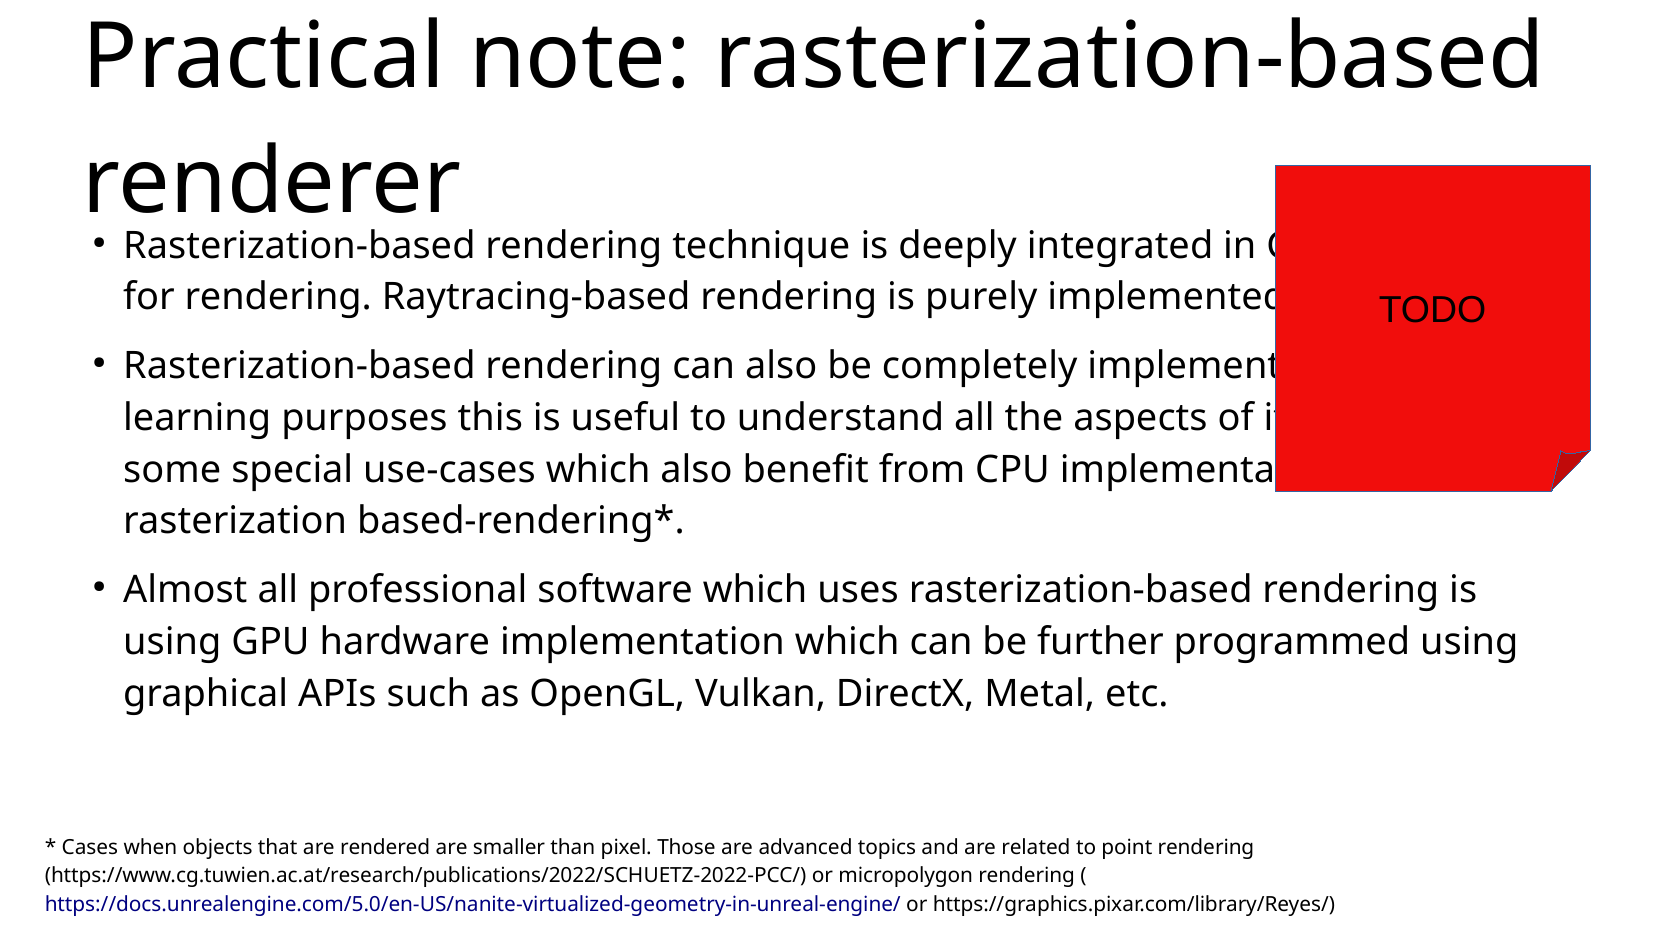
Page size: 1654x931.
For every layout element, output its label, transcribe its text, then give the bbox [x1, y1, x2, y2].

title Practical note: rasterization-based renderer [82, 0, 1571, 217]
text_box * Cases when objects that are rendered are smaller than pixel. Those are advanced topics and are related to point rendering (https://www.cg.tuwien.ac.at/research/publications/2022/SCHUETZ-2022-PCC/) or micropolygon rendering (https://docs.unrealengine.com/5.0/en-US/nanite-virtualized-geometry-in-unreal-engine/ or https://graphics.pixar.com/library/Reyes/) [30, 825, 1636, 892]
list Rasterization-based rendering technique is deeply integrated in GPU hardware for rendering. Raytracing-based rendering is purely implemented on CPU. Rasterization-based rendering can also be completely implemented on CPU. For learning purposes this is useful to understand all the aspects of it. There are some special use-cases which also benefit from CPU implementation of rasterization based-rendering*. Almost all professional software which uses rasterization-based rendering is using GPU hardware implementation which can be further programmed using graphical APIs such as OpenGL, Vulkan, DirectX, Metal, etc. [82, 217, 1571, 758]
text_box TODO [1275, 165, 1591, 492]
